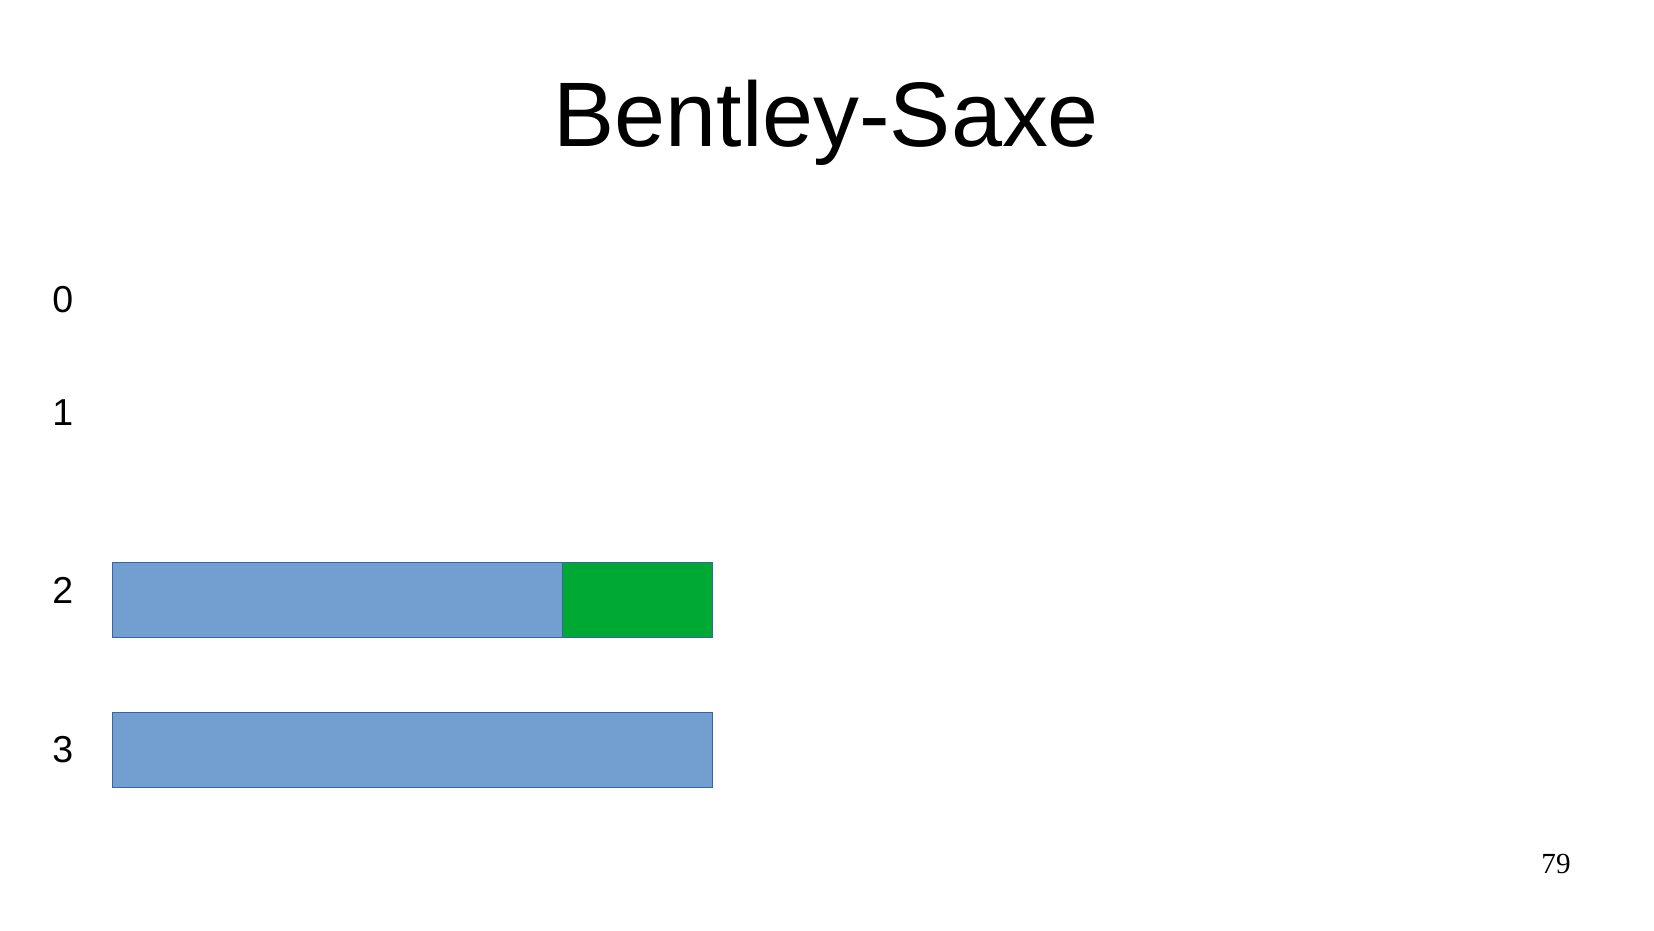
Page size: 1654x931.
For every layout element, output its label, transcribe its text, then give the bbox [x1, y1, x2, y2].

text_box 1 [37, 384, 88, 441]
title Bentley-Saxe [82, 37, 1571, 193]
text_box 2 [37, 562, 88, 620]
text_box [112, 712, 713, 788]
text_box 0 [37, 271, 88, 329]
text_box 3 [37, 721, 88, 779]
text_box [112, 562, 713, 638]
